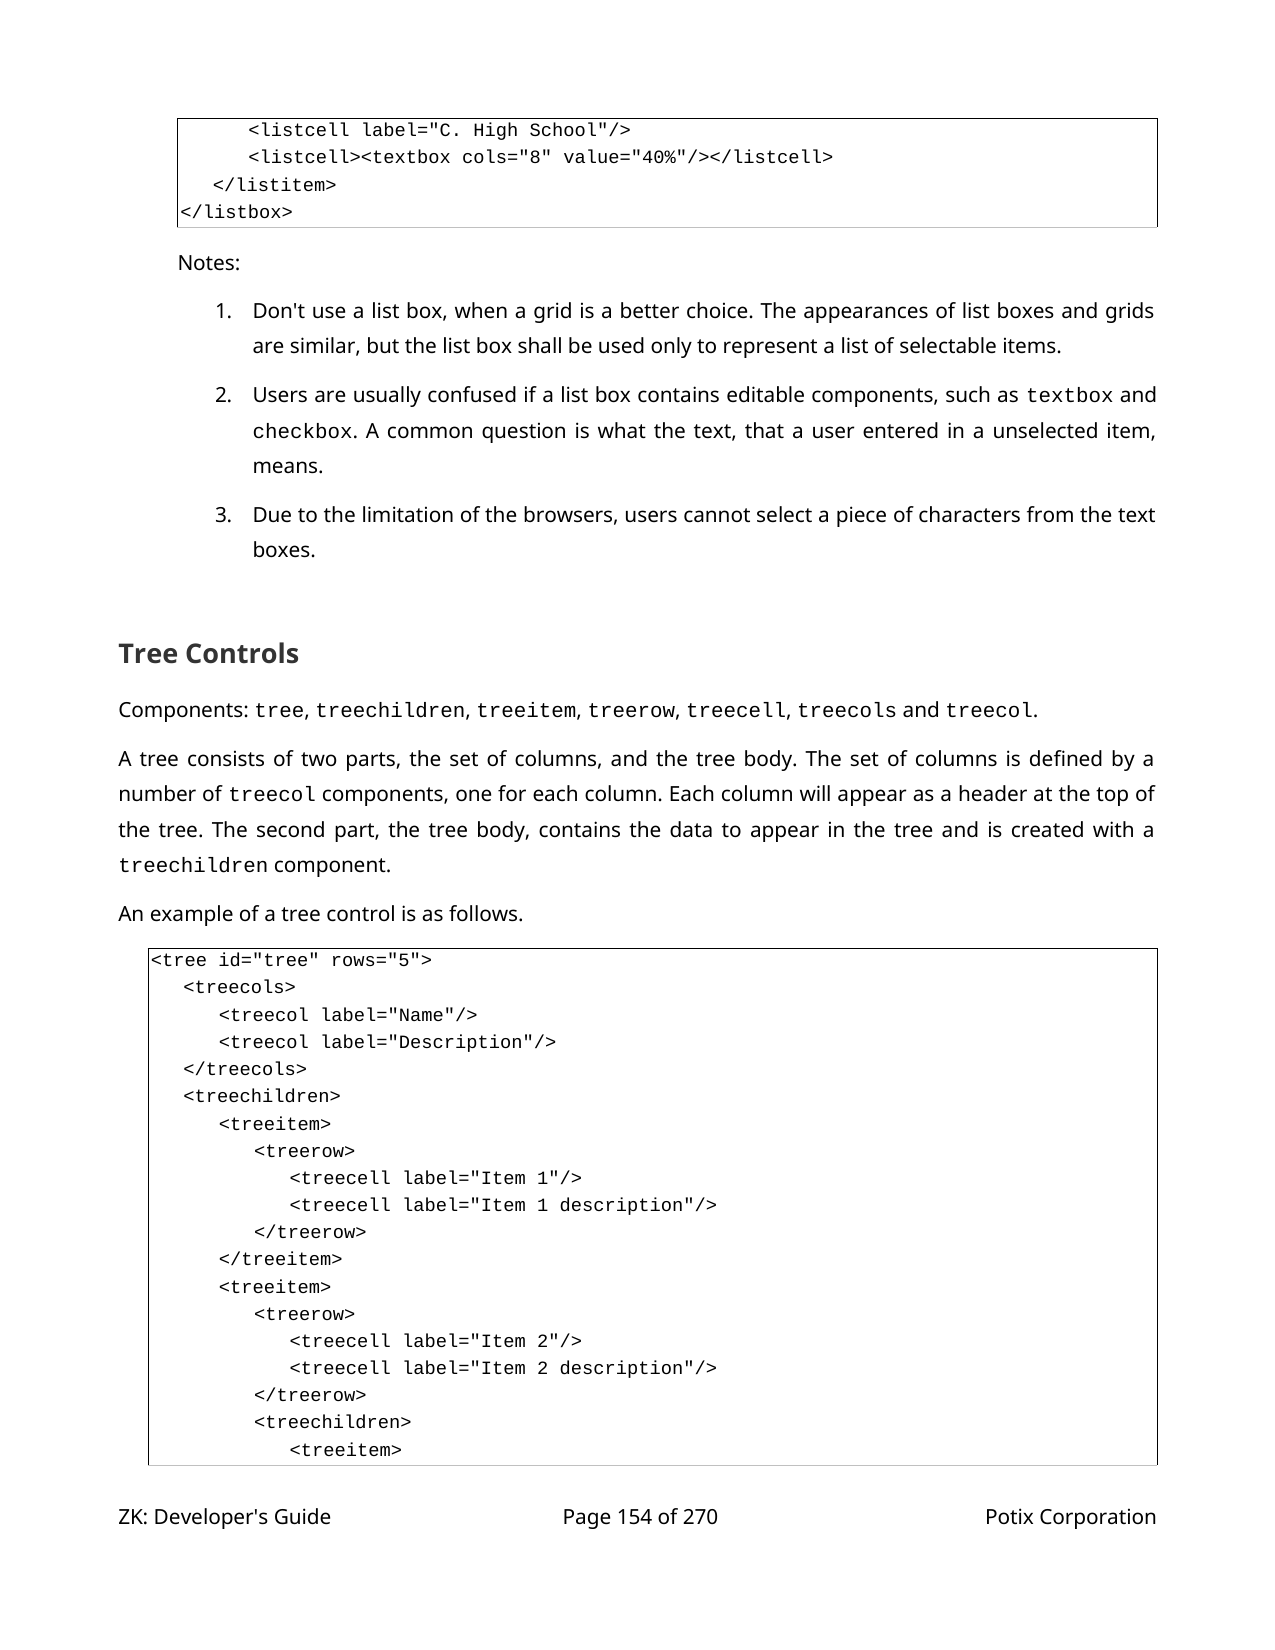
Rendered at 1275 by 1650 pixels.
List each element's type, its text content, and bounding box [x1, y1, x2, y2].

list Users are usually confused if a list box contains editable components, such as textbox and checkbox. A common question is what the text, that a user entered in a unselected item, means. [215, 381, 1157, 480]
text <treecols> [149, 975, 1157, 1000]
text </treecols> [149, 1057, 1157, 1081]
text Components: tree, treechildren, treeitem, treerow, treecell, treecols and treecol. [118, 695, 1157, 724]
text <treechildren> [149, 1410, 1157, 1435]
text <treecell label="Item 1 description"/> [149, 1193, 1157, 1217]
text <treerow> [149, 1138, 1157, 1163]
text </treerow> [149, 1220, 1157, 1244]
text <treeitem> [149, 1111, 1157, 1136]
text <treechildren> [149, 1084, 1157, 1108]
subtitle Tree Controls [118, 635, 1157, 671]
text <treecell label="Item 2 description"/> [149, 1356, 1157, 1380]
text <treecell label="Item 2"/> [149, 1329, 1157, 1353]
text </listitem> [178, 172, 1157, 197]
text Notes: [177, 248, 1157, 276]
list Due to the limitation of the browsers, users cannot select a piece of characters from the text boxes. [215, 500, 1157, 564]
text A tree consists of two parts, the set of columns, and the tree body. The set of columns is defined by a number of treecol components, one for each column. Each column will appear as a header at the top of the tree. The second part, the tree body, contains the data to appear in the tree and is created with a treechildren component. [118, 744, 1157, 879]
text <treecol label="Name"/> [149, 1003, 1157, 1027]
text <treeitem> [149, 1274, 1157, 1299]
list Don't use a list box, when a grid is a better choice. The appearances of list boxes and grids are similar, but the list box shall be used only to represent a list of selectable items. [215, 296, 1157, 360]
text <listcell><textbox cols="8" value="40%"/></listcell> [178, 145, 1157, 169]
text <treecell label="Item 1"/> [149, 1166, 1157, 1190]
text <tree id="tree" rows="5"> [149, 949, 1157, 972]
text </listbox> [178, 200, 1157, 227]
text <treeitem> [149, 1438, 1157, 1465]
text An example of a tree control is as follows. [118, 899, 1157, 928]
text <treerow> [149, 1302, 1157, 1326]
text </treerow> [149, 1383, 1157, 1407]
text <treecol label="Description"/> [149, 1030, 1157, 1054]
text </treeitem> [149, 1247, 1157, 1272]
text <listcell label="C. High School"/> [178, 119, 1157, 142]
